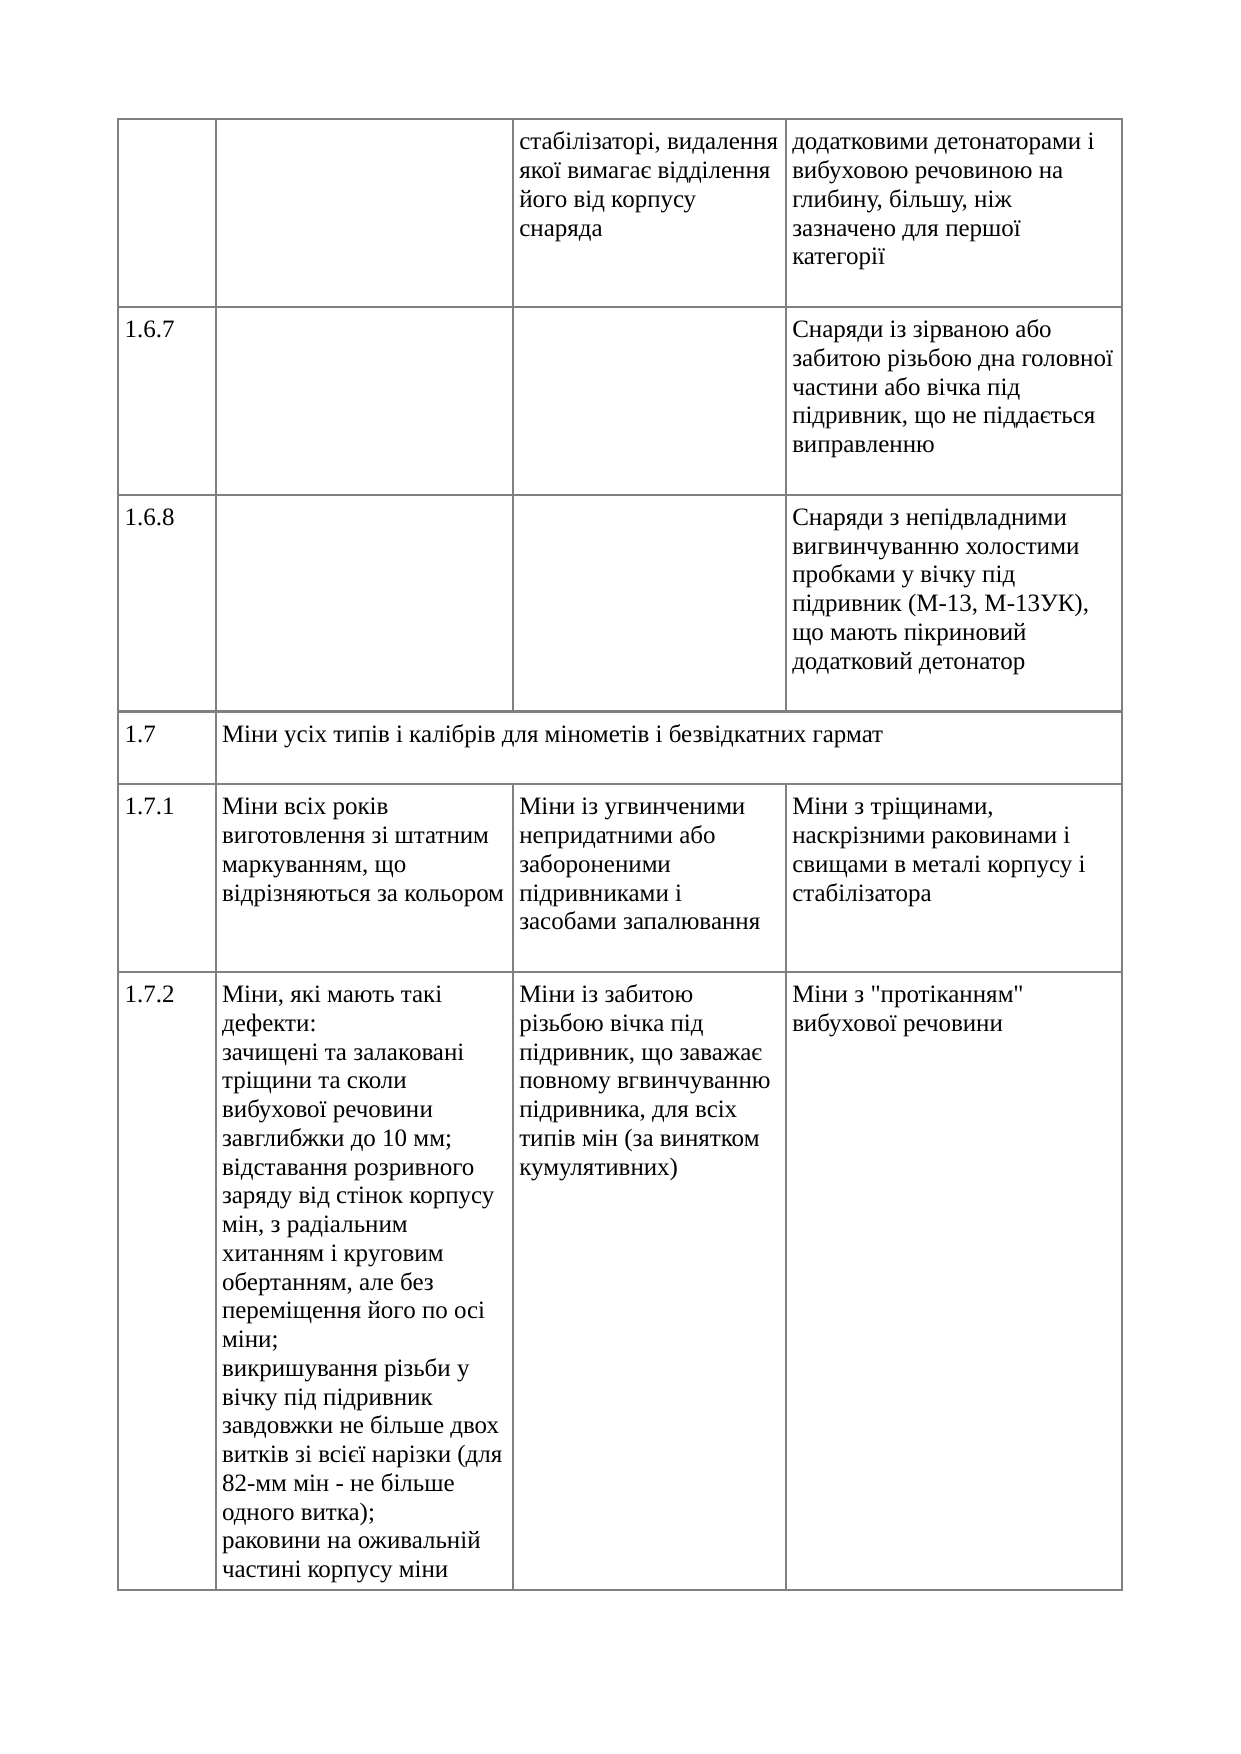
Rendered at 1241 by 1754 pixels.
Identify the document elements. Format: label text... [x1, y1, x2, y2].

table_cell [514, 496, 785, 710]
table_cell Міни із угвинченими непридатними або забороненими підривниками і засобами запалювання [514, 785, 785, 971]
table_cell 1.7 [119, 713, 215, 783]
table_cell [119, 120, 215, 306]
table_cell Міни всіх років виготовлення зі штатним маркуванням, що відрізняються за кольором [217, 785, 512, 971]
table_cell Міни з "протіканням" вибухової речовини [787, 973, 1121, 1589]
table_cell стабілізаторі, видалення якої вимагає відділення його від корпусу снаряда [514, 120, 785, 306]
table_cell Міни, які мають такі дефекти: зачищені та залаковані тріщини та сколи вибухової речовини завглибжки до 10 мм; відставання розривного заряду від стінок корпусу мін, з радіальним хитанням і круговим обертанням, але без переміщення його по осі міни; викришування різьби у вічку під підривник завдовжки не більше двох витків зі всієї нарізки (для 82-мм мін - не більше одного витка); раковини на оживальній частині корпусу міни [217, 973, 512, 1589]
table_cell Снаряди із зірваною або забитою різьбою дна головної частини або вічка під підривник, що не піддається виправленню [787, 308, 1121, 494]
table_cell 1.7.2 [119, 973, 215, 1589]
table_cell 1.6.7 [119, 308, 215, 494]
table_cell Снаряди з непідвладними вигвинчуванню холостими пробками у вічку під підривник (М-13, М-13УК), що мають пікриновий додатковий детонатор [787, 496, 1121, 710]
table_cell [217, 308, 512, 494]
table_cell [217, 120, 512, 306]
table_cell [514, 308, 785, 494]
table_cell Міни з тріщинами, наскрізними раковинами і свищами в металі корпусу і стабілізатора [787, 785, 1121, 971]
table_cell Міни усіх типів і калібрів для мінометів і безвідкатних гармат [217, 713, 1121, 783]
table_cell 1.7.1 [119, 785, 215, 971]
table_cell Міни із забитою різьбою вічка під підривник, що заважає повному вгвинчуванню підривника, для всіх типів мін (за винятком кумулятивних) [514, 973, 785, 1589]
table_cell 1.6.8 [119, 496, 215, 710]
table_cell додатковими детонаторами і вибуховою речовиною на глибину, більшу, ніж зазначено для першої категорії [787, 120, 1121, 306]
table_cell [217, 496, 512, 710]
